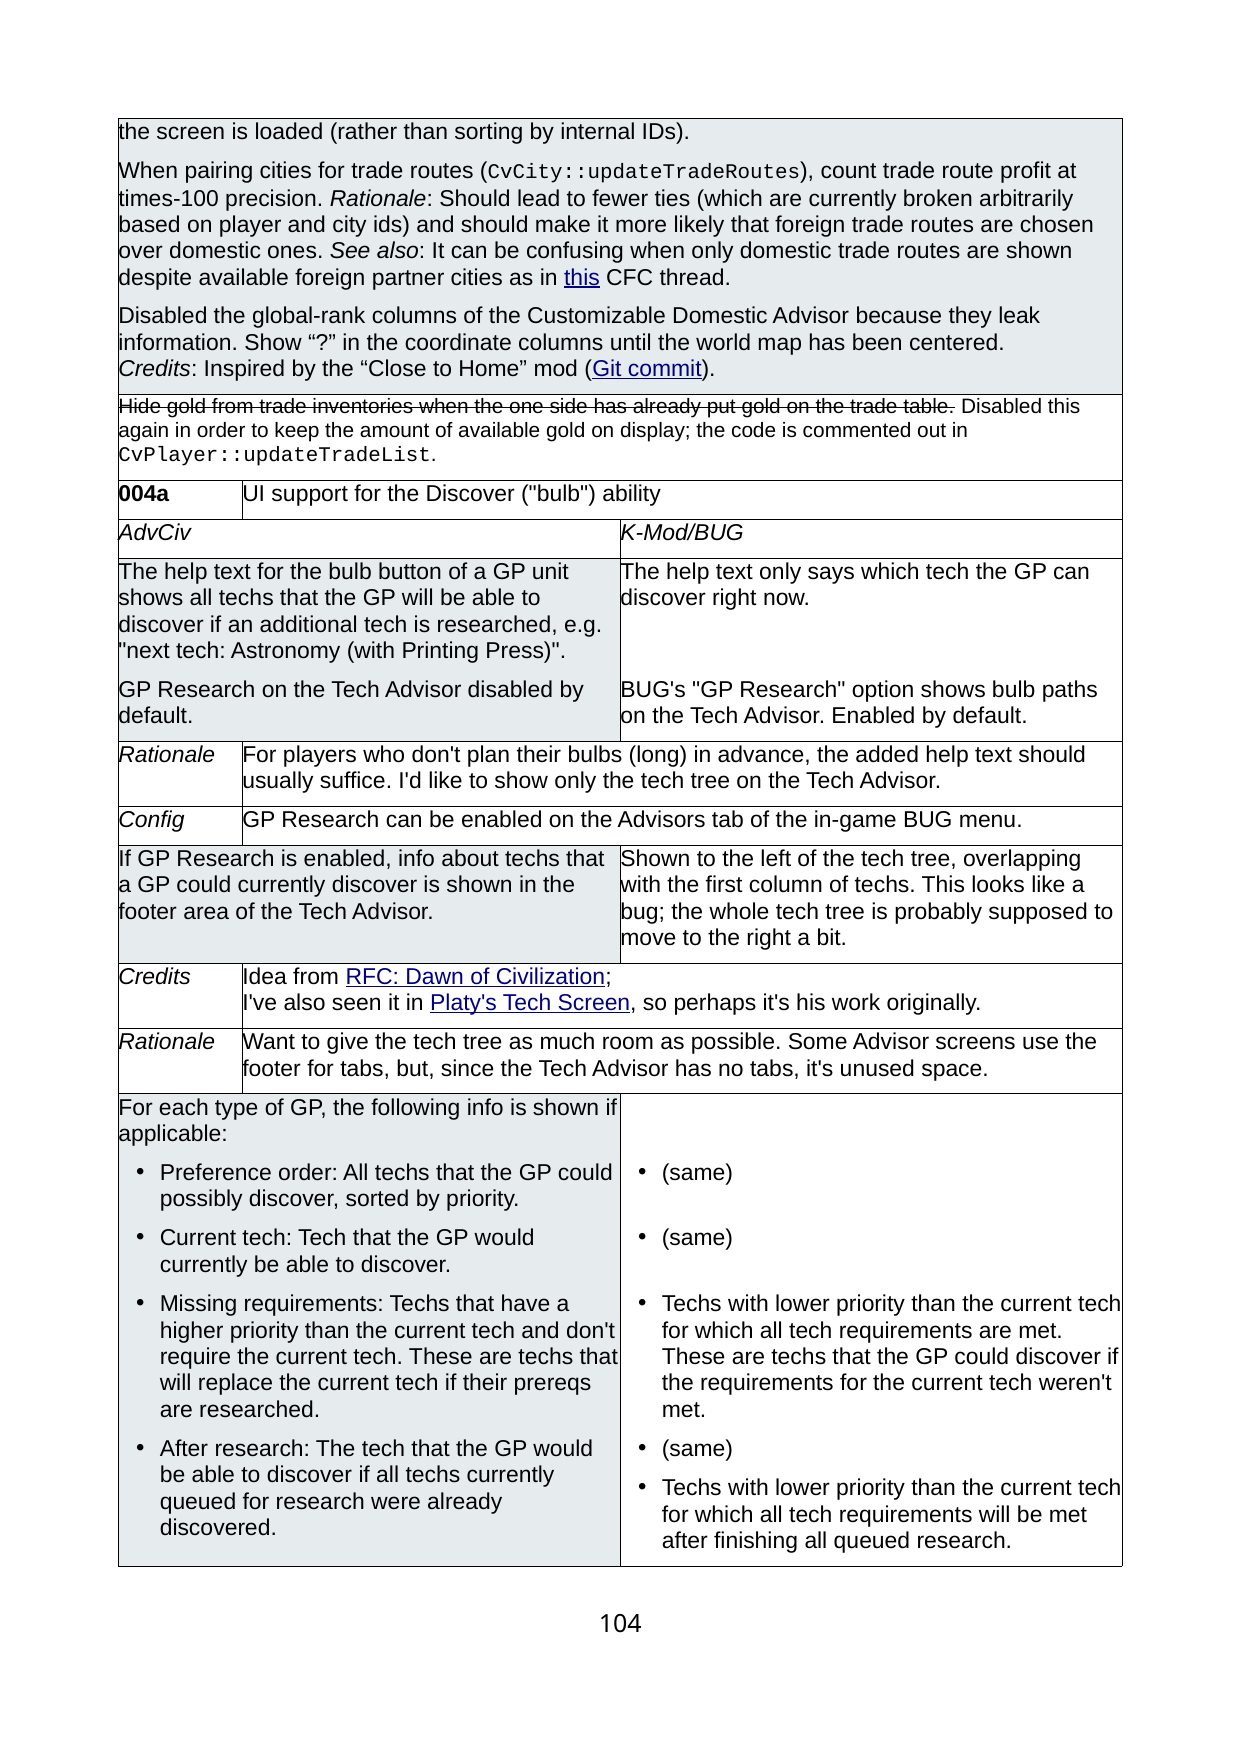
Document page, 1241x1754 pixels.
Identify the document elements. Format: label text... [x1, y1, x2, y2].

table_cell If GP Research is enabled, info about techs that a GP could currently discover is shown in the footer area of the Tech Advisor. [119, 846, 620, 963]
table_cell Rationale [119, 742, 242, 806]
table_cell Rationale [119, 1029, 242, 1093]
table_cell GP Research can be enabled on the Advisors tab of the in-game BUG menu. [243, 807, 1122, 845]
table_cell The help text for the bulb button of a GP unit shows all techs that the GP will be able to discover if an additional tech is researched, e.g. "next tech: Astronomy (with Printing Press)". GP Research on the Tech Advisor disabled by default. [119, 559, 620, 741]
table_cell Credits [119, 964, 242, 1028]
table_cell For players who don't plan their bulbs (long) in advance, the added help text should usually suffice. I'd like to show only the tech tree on the Tech Advisor. [243, 742, 1122, 806]
table_cell AdvCiv [119, 520, 620, 558]
table_cell Want to give the tech tree as much room as possible. Some Advisor screens use the footer for tabs, but, since the Tech Advisor has no tabs, it's unused space. [243, 1029, 1122, 1093]
table_cell (same) (same) Techs with lower priority than the current tech for which all tech requirements are met. These are techs that the GP could discover if the requirements for the current tech weren't met. (same) Techs with lower priority than the current tech for which all tech requirements will be met after finishing all queued research. [621, 1094, 1122, 1566]
table_cell 004a [119, 481, 242, 519]
table_cell For each type of GP, the following info is shown if applicable: Preference order: All techs that the GP could possibly discover, sorted by priority. Current tech: Tech that the GP would currently be able to discover. Missing requirements: Techs that have a higher priority than the current tech and don't require the current tech. These are techs that will replace the current tech if their prereqs are researched. After research: The tech that the GP would be able to discover if all techs currently queued for research were already discovered. [119, 1094, 620, 1566]
table_cell UI support for the Discover ("bulb") ability [243, 481, 1122, 519]
table_cell The help text only says which tech the GP can discover right now. BUG's "GP Research" option shows bulb paths on the Tech Advisor. Enabled by default. [621, 559, 1122, 741]
table_cell Hide gold from trade inventories when the one side has already put gold on the trade table. Disabled this again in order to keep the amount of available gold on display; the code is commented out in CvPlayer::updateTradeList. [119, 395, 1122, 480]
table_cell Shown to the left of the tech tree, overlapping with the first column of techs. This looks like a bug; the whole tech tree is probably supposed to move to the right a bit. [621, 846, 1122, 963]
table_cell K-Mod/BUG [621, 520, 1122, 558]
table_cell the screen is loaded (rather than sorting by internal IDs). When pairing cities for trade routes (CvCity::updateTradeRoutes), count trade route profit at times-100 precision. Rationale: Should lead to fewer ties (which are currently broken arbitrarily based on player and city ids) and should make it more likely that foreign trade routes are chosen over domestic ones. See also: It can be confusing when only domestic trade routes are shown despite available foreign partner cities as in this CFC thread. Disabled the global-rank columns of the Customizable Domestic Advisor because they leak information. Show “?” in the coordinate columns until the world map has been centered. Credits: Inspired by the “Close to Home” mod (Git commit). [119, 119, 1122, 394]
table_cell Idea from RFC: Dawn of Civilization; I've also seen it in Platy's Tech Screen, so perhaps it's his work originally. [243, 964, 1122, 1028]
table_cell Config [119, 807, 242, 845]
